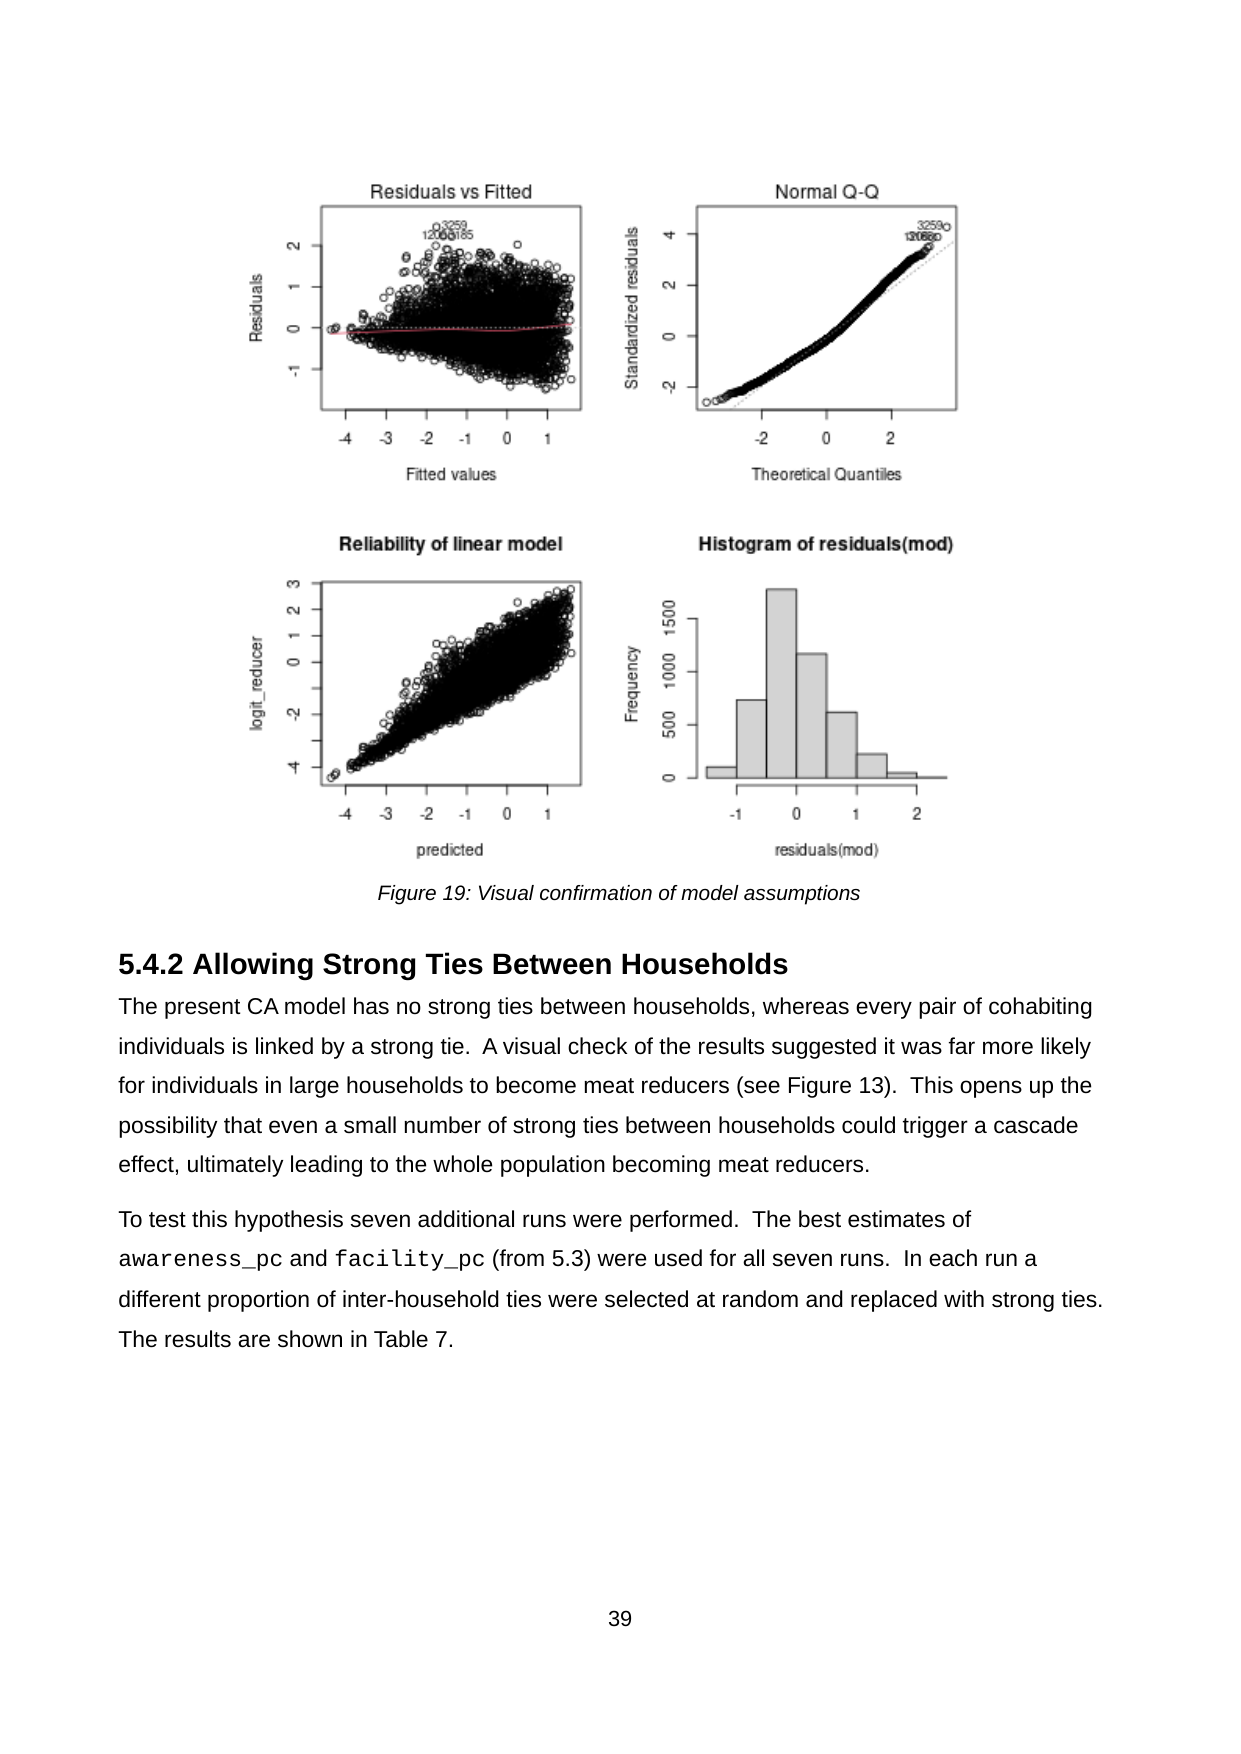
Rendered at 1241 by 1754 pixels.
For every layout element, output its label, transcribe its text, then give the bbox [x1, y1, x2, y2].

subtitle Allowing Strong Ties Between Households [118, 947, 1122, 981]
text To test this hypothesis seven additional runs were performed. The best estimates of awareness_pc and facility_pc (from 5.3) were used for all seven runs. In each run a different proportion of inter-household ties were selected at random and replaced with strong ties. The results are shown in Table 7. [118, 1206, 1122, 1352]
text Figure 19: Visual confirmation of model assumptions [245, 881, 995, 904]
text The present CA model has no strong ties between households, whereas every pair of cohabiting individuals is linked by a strong tie. A visual check of the results suggested it was far more likely for individuals in large households to become meat reducers (see Figure 13). This opens up the possibility that even a small number of strong ties between households could trigger a cascade effect, ultimately leading to the whole population becoming meat reducers. [118, 993, 1122, 1178]
picture [245, 130, 995, 881]
